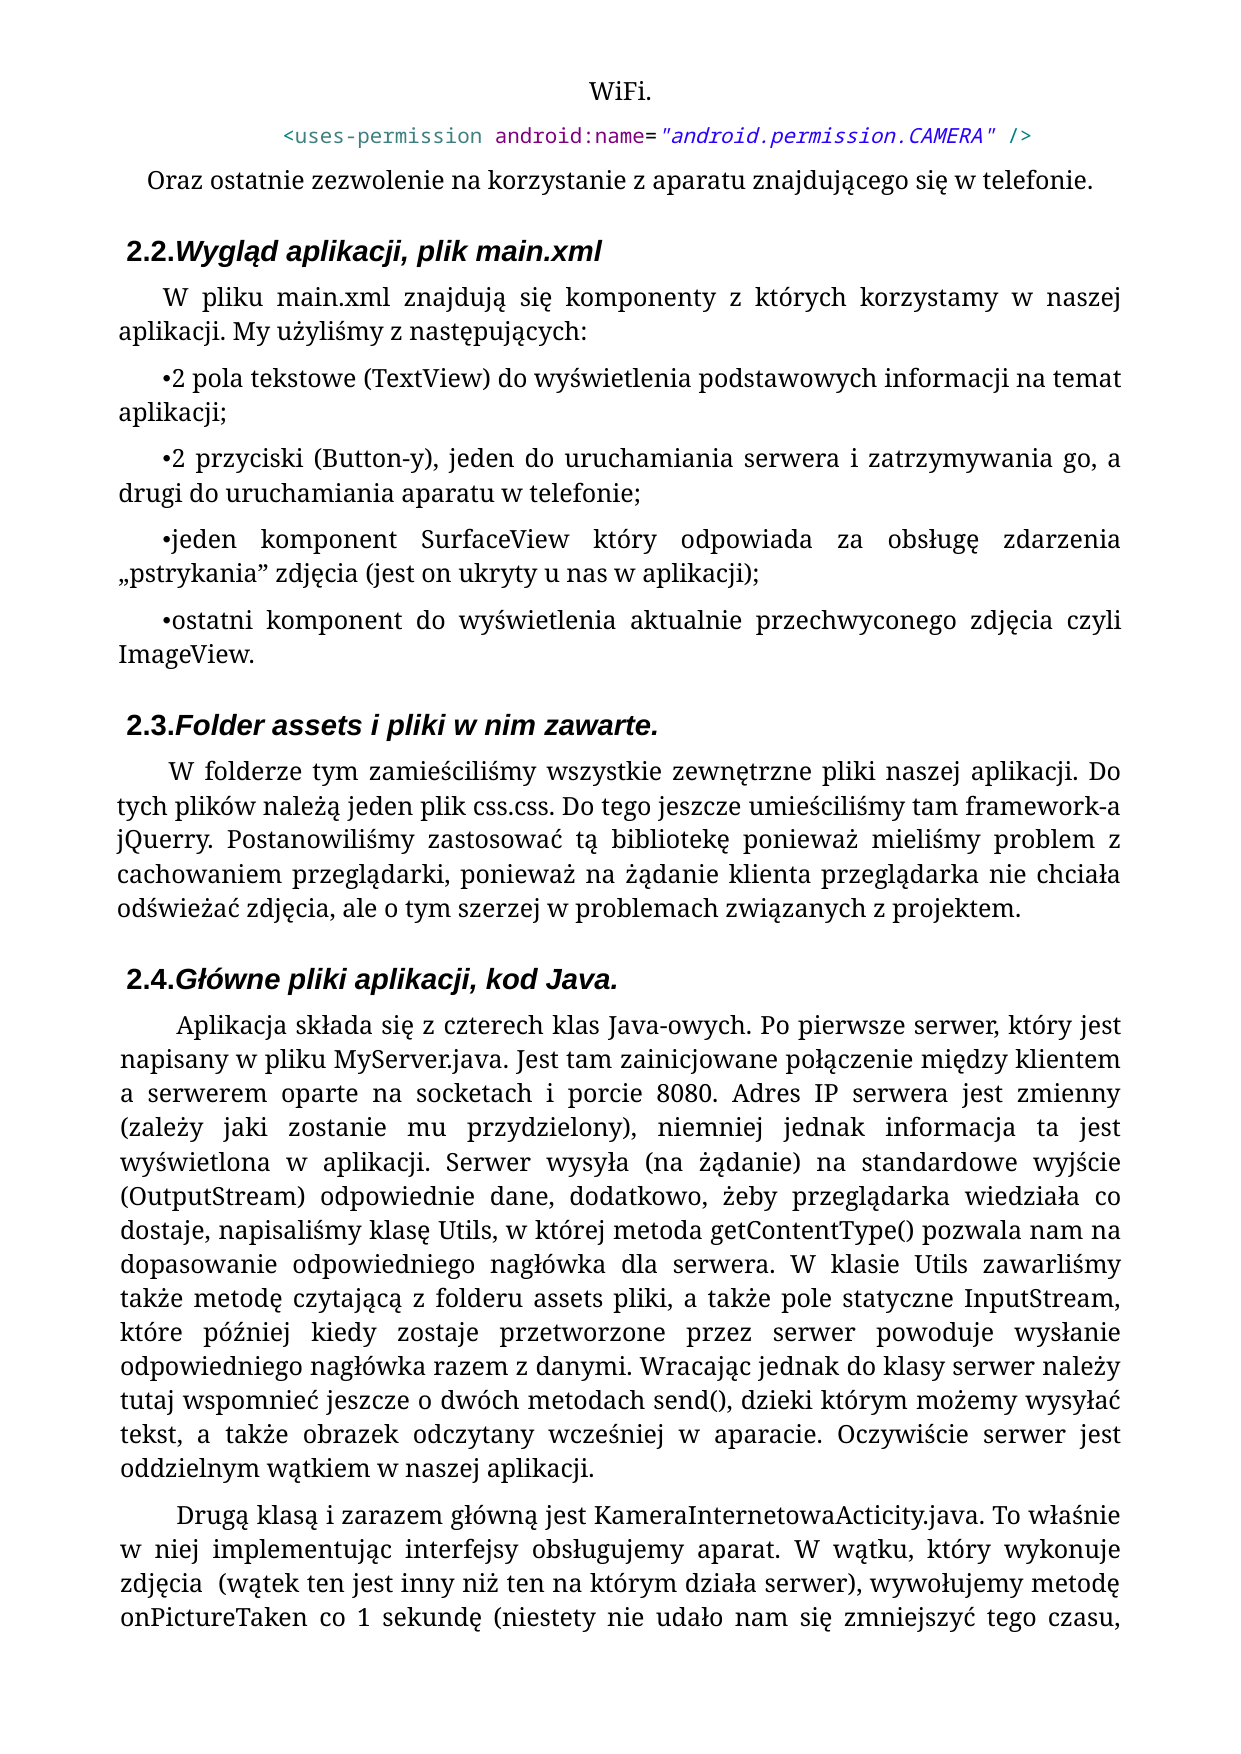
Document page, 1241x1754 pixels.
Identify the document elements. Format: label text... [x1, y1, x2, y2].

subtitle Główne pliki aplikacji, kod Java. [118, 962, 1122, 995]
subtitle Wygląd aplikacji, plik main.xml [118, 234, 1122, 267]
text W pliku main.xml znajdują się komponenty z których korzystamy w naszej aplikacji. My użyliśmy z następujących: [118, 280, 1122, 348]
text WiFi. [118, 74, 1122, 108]
text <uses-permission android:name="android.permission.CAMERA" /> [118, 120, 1122, 150]
subtitle Folder assets i pliki w nim zawarte. [118, 708, 1122, 742]
text Drugą klasą i zarazem główną jest KameraInternetowaActicity.java. To właśnie w niej implementując interfejsy obsługujemy aparat. W wątku, który wykonuje zdjęcia (wątek ten jest inny niż ten na którym działa serwer), wywołujemy metodę onPictureTaken co 1 sekundę (niestety nie udało nam się zmniejszyć tego czasu, [120, 1497, 1122, 1633]
list 2 przyciski (Button-y), jeden do uruchamiania serwera i zatrzymywania go, a drugi do uruchamiania aparatu w telefonie; [118, 441, 1122, 509]
list ostatni komponent do wyświetlenia aktualnie przechwyconego zdjęcia czyli ImageView. [118, 602, 1122, 671]
text Aplikacja składa się z czterech klas Java-owych. Po pierwsze serwer, który jest napisany w pliku MyServer.java. Jest tam zainicjowane połączenie między klientem a serwerem oparte na socketach i porcie 8080. Adres IP serwera jest zmienny (zależy jaki zostanie mu przydzielony), niemniej jednak informacja ta jest wyświetlona w aplikacji. Serwer wysyła (na żądanie) na standardowe wyjście (OutputStream) odpowiednie dane, dodatkowo, żeby przeglądarka wiedziała co dostaje, napisaliśmy klasę Utils, w której metoda getContentType() pozwala nam na dopasowanie odpowiedniego nagłówka dla serwera. W klasie Utils zawarliśmy także metodę czytającą z folderu assets pliki, a także pole statyczne InputStream, które później kiedy zostaje przetworzone przez serwer powoduje wysłanie odpowiedniego nagłówka razem z danymi. Wracając jednak do klasy serwer należy tutaj wspomnieć jeszcze o dwóch metodach send(), dzieki którym możemy wysyłać tekst, a także obrazek odczytany wcześniej w aparacie. Oczywiście serwer jest oddzielnym wątkiem w naszej aplikacji. [120, 1008, 1122, 1485]
list 2 pola tekstowe (TextView) do wyświetlenia podstawowych informacji na temat aplikacji; [118, 361, 1122, 429]
text Oraz ostatnie zezwolenie na korzystanie z aparatu znajdującego się w telefonie. [118, 162, 1122, 196]
list jeden komponent SurfaceView który odpowiada za obsługę zdarzenia „pstrykania” zdjęcia (jest on ukryty u nas w aplikacji); [118, 522, 1122, 590]
text W folderze tym zamieściliśmy wszystkie zewnętrzne pliki naszej aplikacji. Do tych plików należą jeden plik css.css. Do tego jeszcze umieściliśmy tam framework-a jQuerry. Postanowiliśmy zastosować tą bibliotekę ponieważ mieliśmy problem z cachowaniem przeglądarki, ponieważ na żądanie klienta przeglądarka nie chciała odświeżać zdjęcia, ale o tym szerzej w problemach związanych z projektem. [117, 754, 1122, 924]
